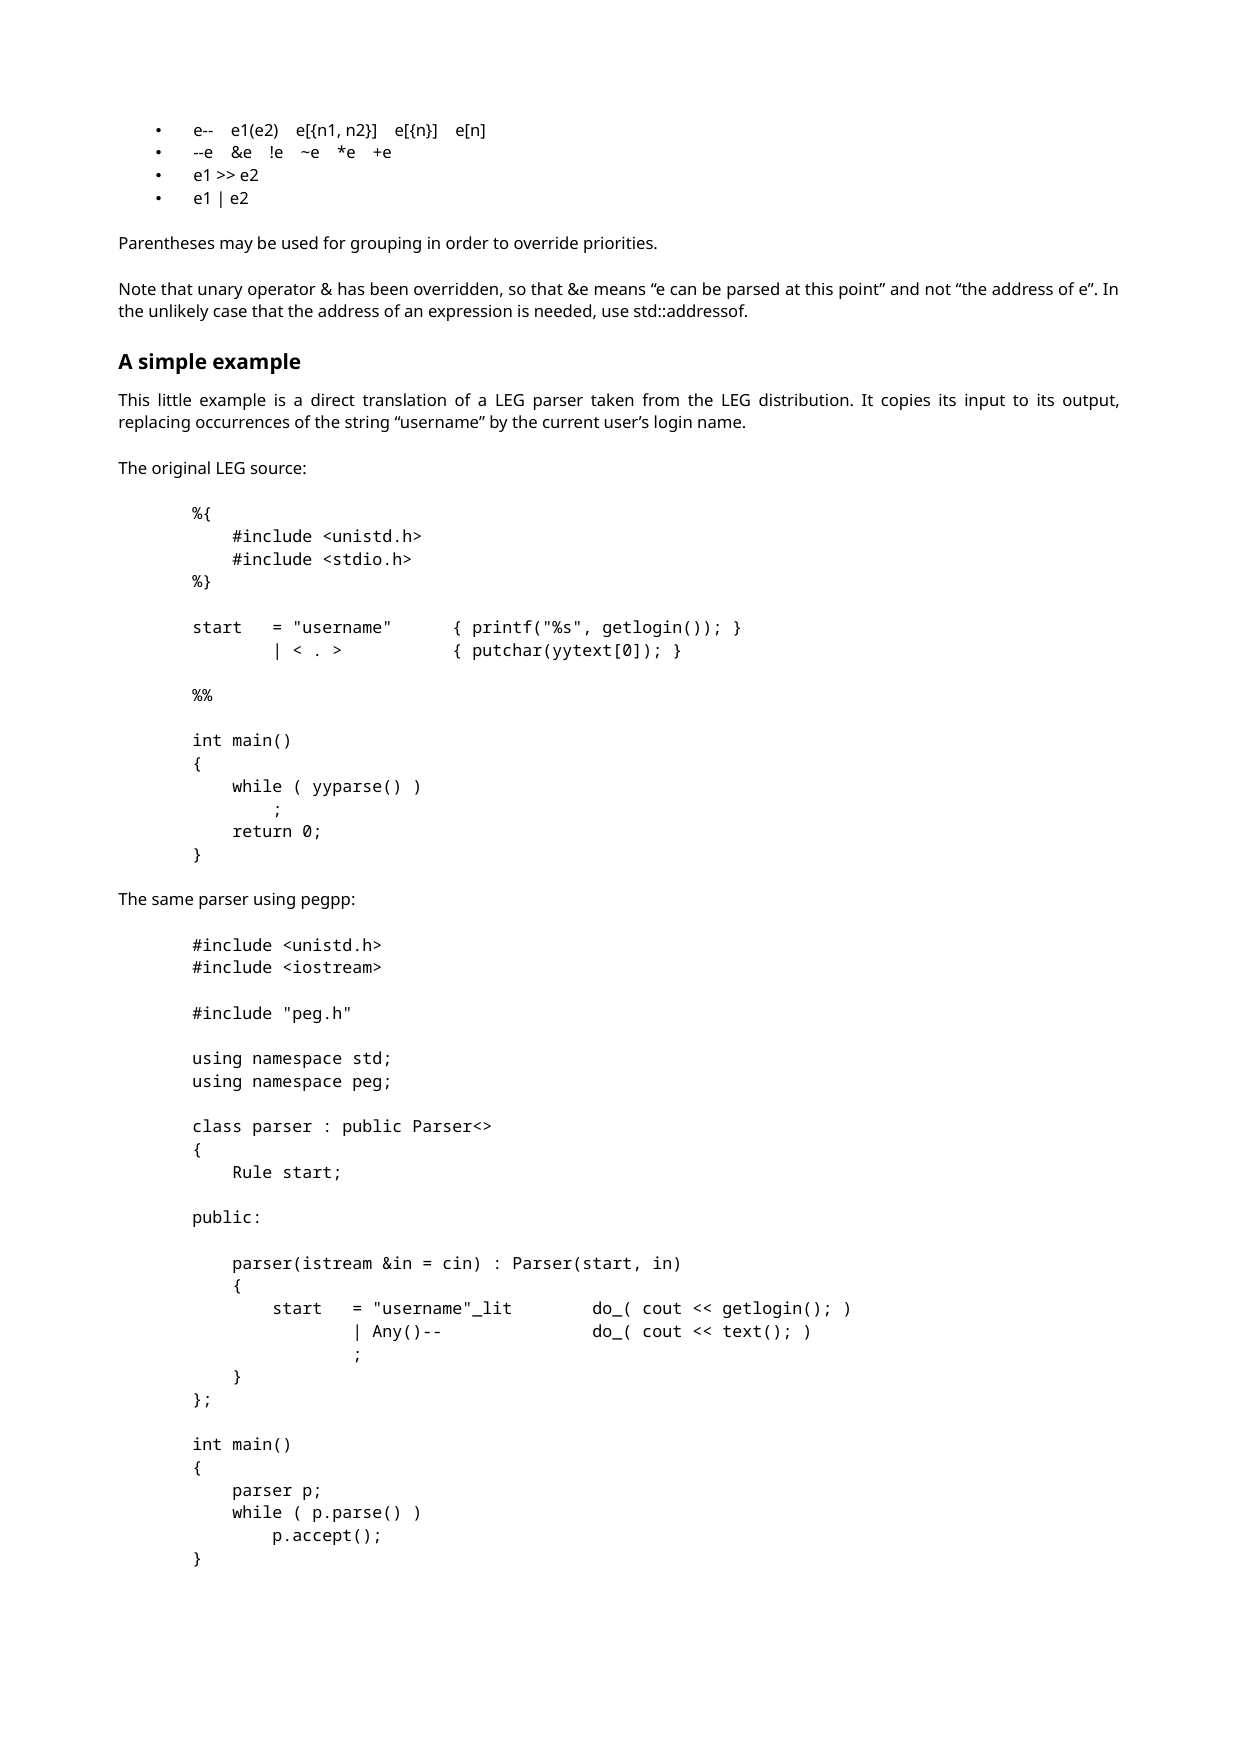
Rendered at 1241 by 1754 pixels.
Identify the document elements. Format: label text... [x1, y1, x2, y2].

text public: [192, 1206, 1122, 1229]
text The original LEG source: [118, 457, 1122, 479]
text #include "peg.h" [192, 1002, 1122, 1024]
text using namespace std; [192, 1047, 1122, 1070]
text using namespace peg; [192, 1070, 1122, 1092]
text parser(istream &in = cin) : Parser(start, in) [192, 1251, 1122, 1274]
text class parser : public Parser<> [192, 1115, 1122, 1138]
list e1 | e2 [156, 186, 1122, 209]
text start = "username" { printf("%s", getlogin()); } [192, 616, 1122, 638]
text parser p; [192, 1478, 1122, 1501]
text } [192, 843, 1122, 865]
text ; [192, 797, 1122, 820]
text This little example is a direct translation of a LEG parser taken from the LEG distribution. It copies its input to its output, replacing occurrences of the string “username” by the current user’s login name. [118, 388, 1122, 434]
text } [192, 1547, 1122, 1569]
text while ( p.parse() ) [192, 1501, 1122, 1524]
text #include <stdio.h> [192, 547, 1122, 570]
text #include <unistd.h> [192, 933, 1122, 956]
text return 0; [192, 820, 1122, 843]
text %} [192, 570, 1122, 593]
text int main() [192, 1433, 1122, 1456]
text while ( yyparse() ) [192, 774, 1122, 797]
text #include <unistd.h> [192, 525, 1122, 547]
text p.accept(); [192, 1524, 1122, 1547]
text %{ [192, 502, 1122, 525]
list --e &e !e ~e *e +e [156, 141, 1122, 163]
text { [192, 1456, 1122, 1478]
text int main() [192, 729, 1122, 752]
text { [192, 1138, 1122, 1161]
text #include <iostream> [192, 956, 1122, 979]
text { [192, 1274, 1122, 1297]
text { [192, 752, 1122, 774]
text } [192, 1365, 1122, 1388]
text The same parser using pegpp: [118, 888, 1122, 911]
subtitle A simple example [118, 347, 1122, 376]
text ; [192, 1342, 1122, 1365]
text start = "username"_lit do_( cout << getlogin(); ) [192, 1297, 1122, 1319]
text | < . > { putchar(yytext[0]); } [192, 638, 1122, 661]
text Parentheses may be used for grouping in order to override priorities. [118, 232, 1122, 254]
text | Any()-- do_( cout << text(); ) [192, 1319, 1122, 1342]
list e1 >> e2 [156, 163, 1122, 186]
list e-- e1(e2) e[{n1, n2}] e[{n}] e[n] [156, 118, 1122, 141]
text Rule start; [192, 1161, 1122, 1183]
text Note that unary operator & has been overridden, so that &e means “e can be parsed at this point” and not “the address of e”. In the unlikely case that the address of an expression is needed, use std::addressof. [118, 277, 1122, 322]
text %% [192, 684, 1122, 706]
text }; [192, 1388, 1122, 1410]
